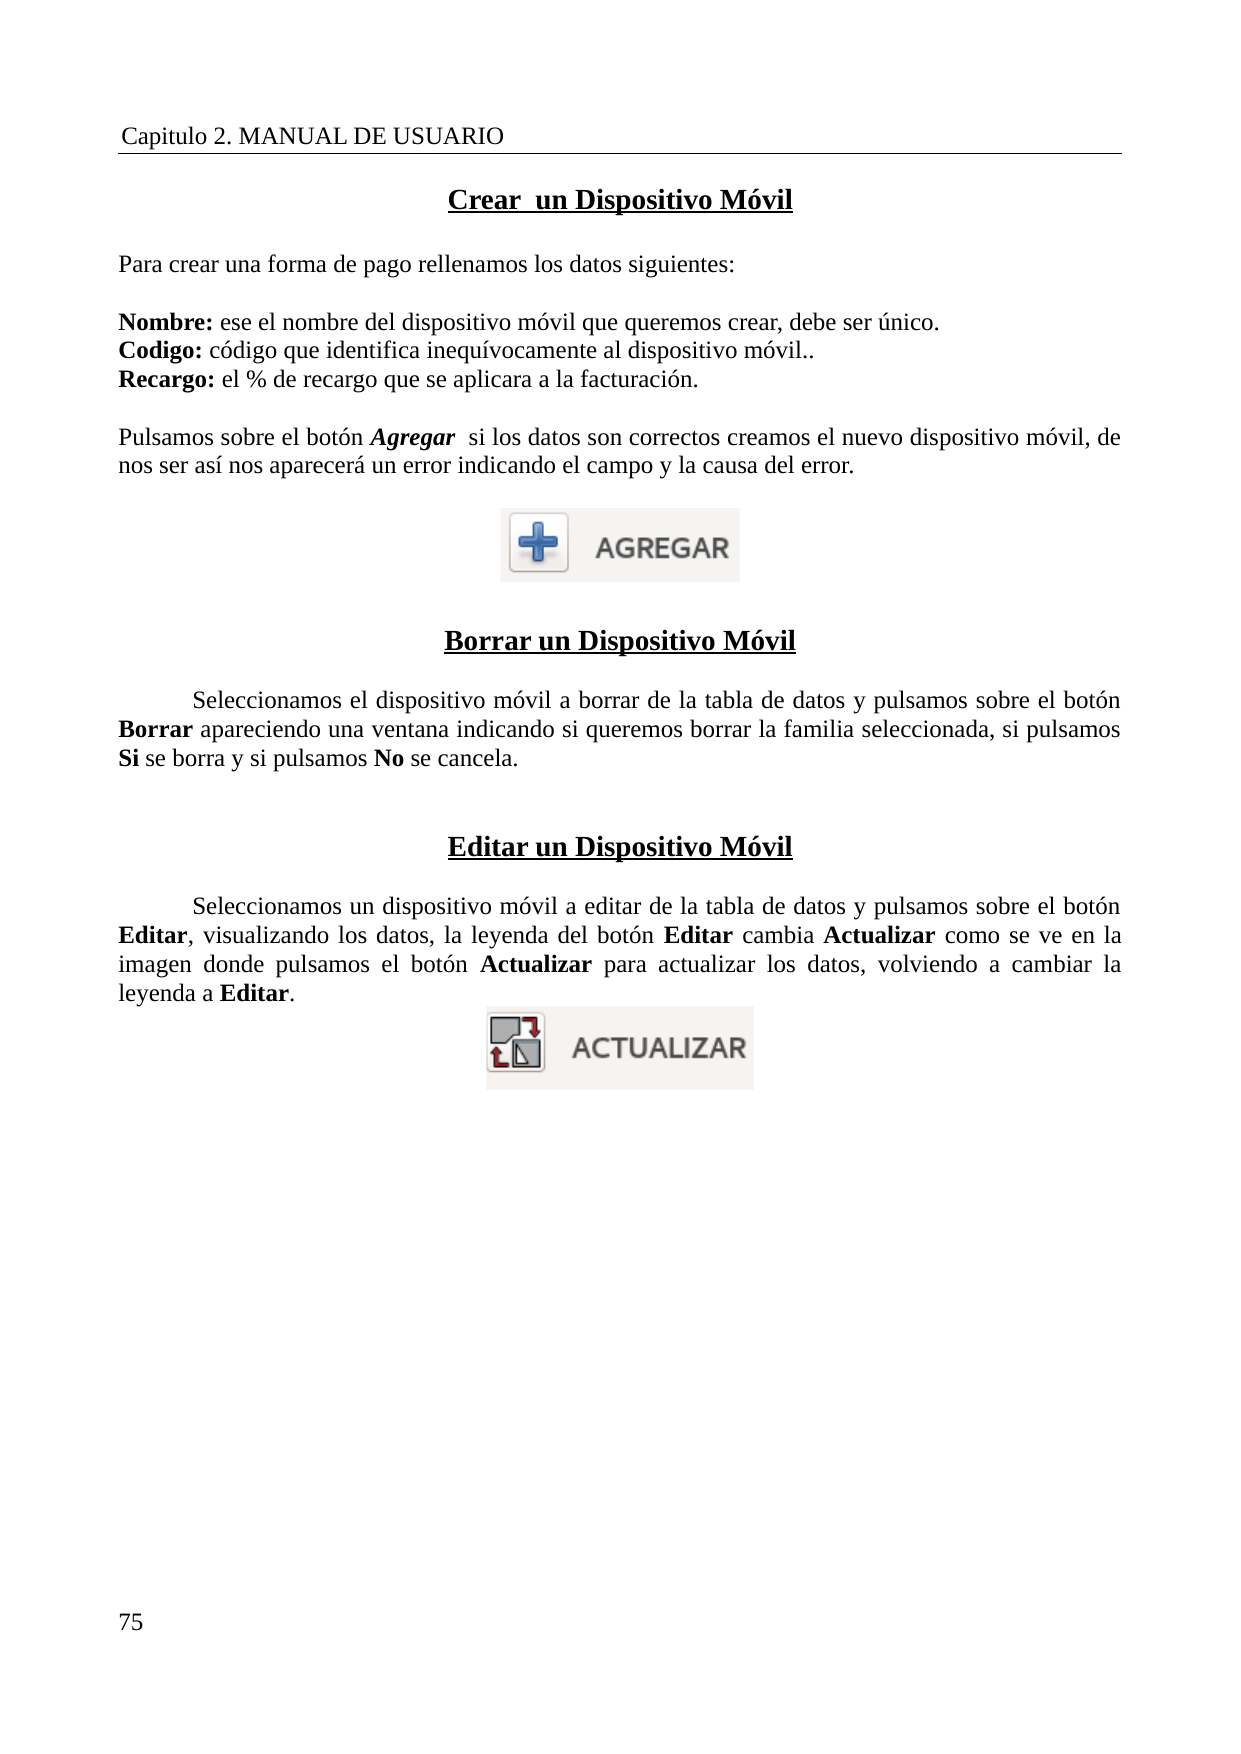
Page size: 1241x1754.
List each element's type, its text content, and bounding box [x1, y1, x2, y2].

text Editar un Dispositivo Móvil [118, 829, 1122, 863]
text Seleccionamos un dispositivo móvil a editar de la tabla de datos y pulsamos sobre el botón Editar, visualizando los datos, la leyenda del botón Editar cambia Actualizar como se ve en la imagen donde pulsamos el botón Actualizar para actualizar los datos, volviendo a cambiar la leyenda a Editar. [118, 891, 1122, 1006]
picture [500, 508, 740, 582]
text Nombre: ese el nombre del dispositivo móvil que queremos crear, debe ser único. [118, 307, 1122, 336]
picture [486, 1006, 754, 1090]
text Recargo: el % de recargo que se aplicara a la facturación. [118, 364, 1122, 393]
text Seleccionamos el dispositivo móvil a borrar de la tabla de datos y pulsamos sobre el botón Borrar apareciendo una ventana indicando si queremos borrar la familia seleccionada, si pulsamos Si se borra y si pulsamos No se cancela. [118, 685, 1122, 772]
text Crear un Dispositivo Móvil [118, 182, 1122, 216]
text Codigo: código que identifica inequívocamente al dispositivo móvil.. [118, 336, 1122, 364]
text Para crear una forma de pago rellenamos los datos siguientes: [118, 249, 1122, 278]
text Pulsamos sobre el botón Agregar si los datos son correctos creamos el nuevo dispositivo móvil, de nos ser así nos aparecerá un error indicando el campo y la causa del error. [118, 422, 1122, 479]
text Borrar un Dispositivo Móvil [118, 623, 1122, 657]
